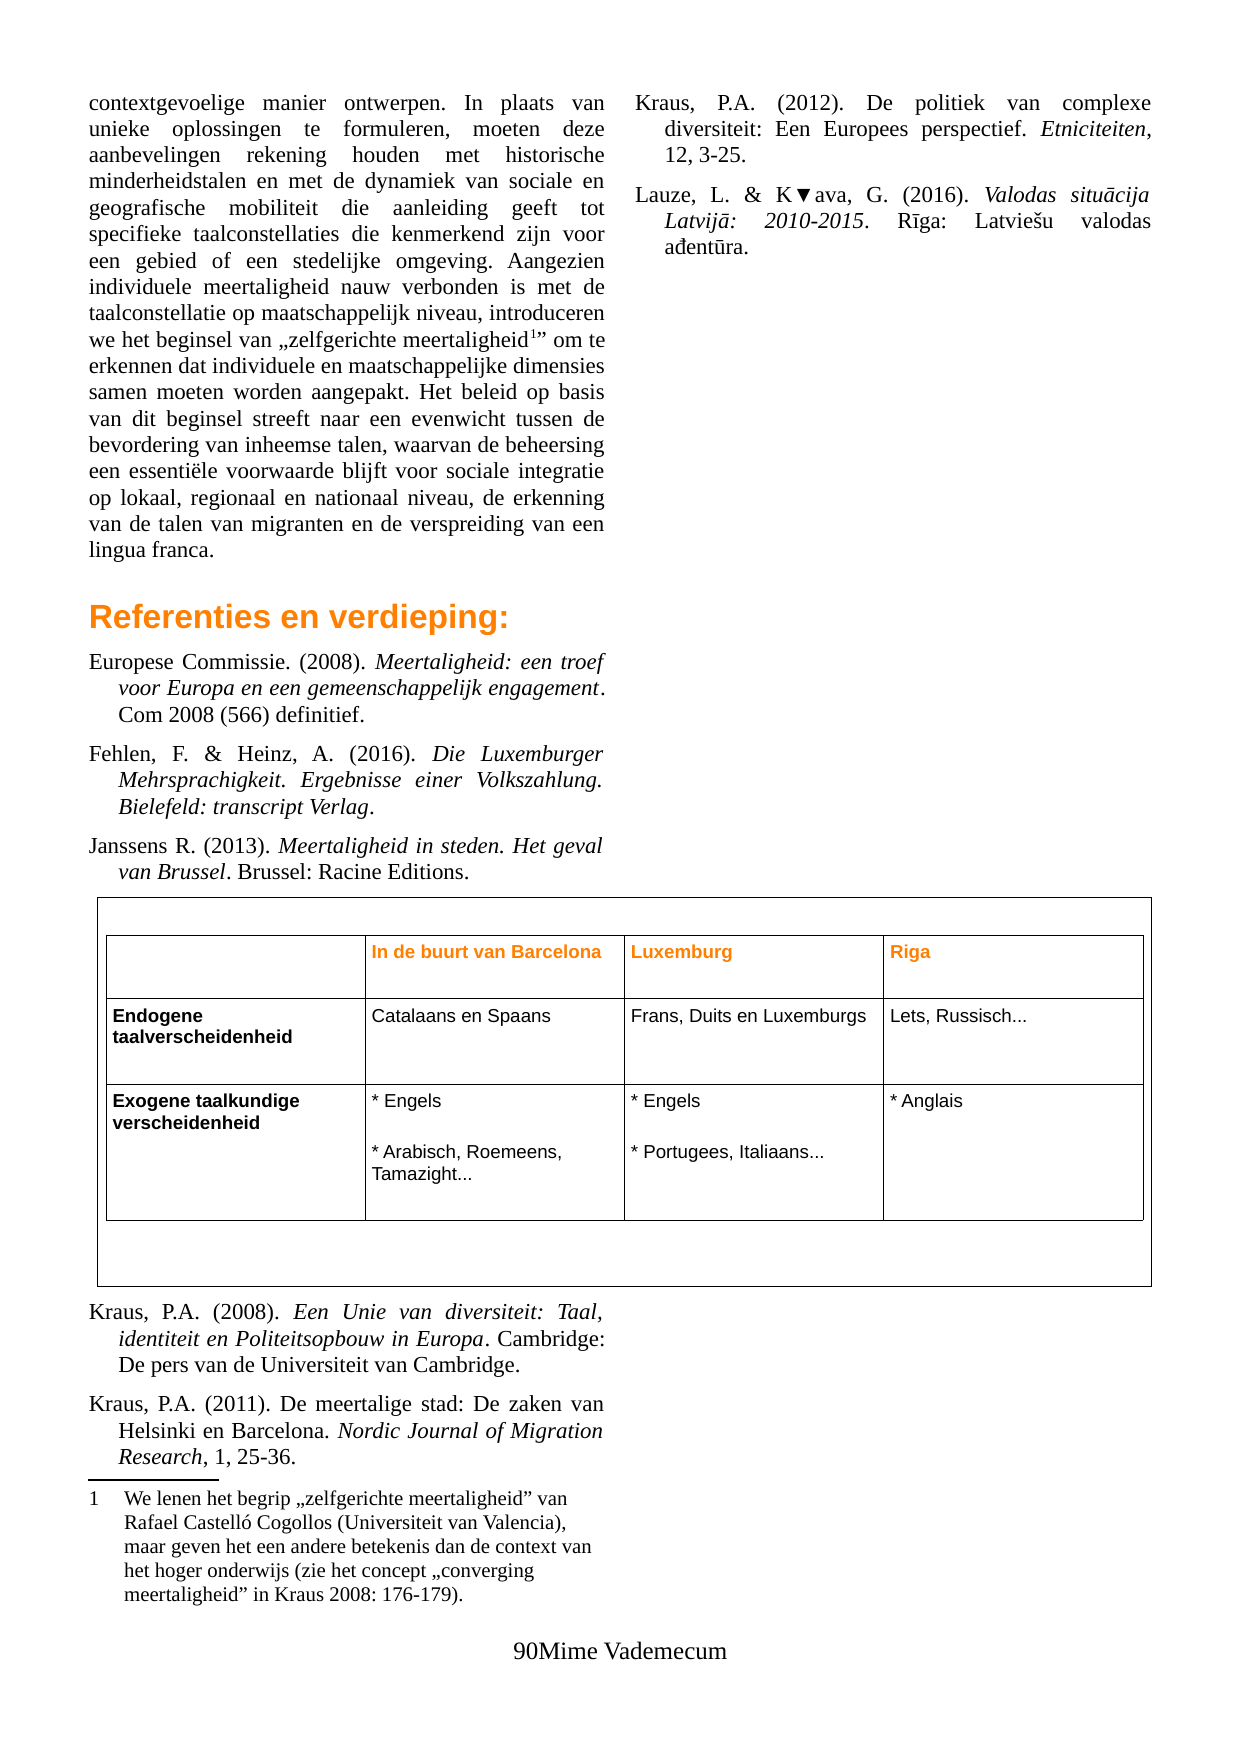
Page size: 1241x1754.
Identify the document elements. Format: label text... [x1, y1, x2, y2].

table_cell * Engels * Portugees, Italiaans... [625, 1085, 883, 1220]
table_cell * Engels * Arabisch, Roemeens, Tamazight... [366, 1085, 624, 1220]
subtitle Referenties en verdieping: [88, 597, 605, 635]
table_cell Endogene taalverscheidenheid [107, 999, 365, 1083]
text We lenen het begrip „zelfgerichte meertaligheid” van Rafael Castelló Cogollos (Universiteit van Valencia), maar geven het een andere betekenis dan de context van het hoger onderwijs (zie het concept „converging meertaligheid” in Kraus 2008: 176-179). [88, 1486, 605, 1606]
text Kraus, P.A. (2011). De meertalige stad: De zaken van Helsinki en Barcelona. Nordic Journal of Migration Research, 1, 25-36. [88, 1390, 605, 1469]
text Europese Commissie. (2008). Meertaligheid: een troef voor Europa en een gemeenschappelijk engagement. Com 2008 (566) definitief. [88, 648, 605, 727]
text Lauze, L. & K▼ava, G. (2016). Valodas situācija Latvijā: 2010-2015. Rīga: Latviešu valodas ađentūra. [635, 181, 1152, 260]
table_cell * Anglais [884, 1085, 1143, 1220]
text Fehlen, F. & Heinz, A. (2016). Die Luxemburger Mehrsprachigkeit. Ergebnisse einer Volkszahlung. Bielefeld: transcript Verlag. [88, 740, 605, 819]
text Janssens R. (2013). Meertaligheid in steden. Het geval van Brussel. Brussel: Racine Editions. [88, 832, 605, 885]
text Kraus, P.A. (2008). Een Unie van diversiteit: Taal, identiteit en Politeitsopbouw in Europa. Cambridge: De pers van de Universiteit van Cambridge. [88, 898, 605, 1377]
table_cell Frans, Duits en Luxemburgs [625, 999, 883, 1083]
text [98, 898, 1151, 1286]
table_header [107, 936, 365, 998]
table_header Luxemburg [625, 936, 883, 998]
table_header In de buurt van Barcelona [366, 936, 624, 998]
table_header Riga [884, 936, 1143, 998]
table_cell Exogene taalkundige verscheidenheid [107, 1085, 365, 1220]
text contextgevoelige manier ontwerpen. In plaats van unieke oplossingen te formuleren, moeten deze aanbevelingen rekening houden met historische minderheidstalen en met de dynamiek van sociale en geografische mobiliteit die aanleiding geeft tot specifieke taalconstellaties die kenmerkend zijn voor een gebied of een stedelijke omgeving. Aangezien individuele meertaligheid nauw verbonden is met de taalconstellatie op maatschappelijk niveau, introduceren we het beginsel van „zelfgerichte meertaligheid” om te erkennen dat individuele en maatschappelijke dimensies samen moeten worden aangepakt. Het beleid op basis van dit beginsel streeft naar een evenwicht tussen de bevordering van inheemse talen, waarvan de beheersing een essentiële voorwaarde blijft voor sociale integratie op lokaal, regionaal en nationaal niveau, de erkenning van de talen van migranten en de verspreiding van een lingua franca. [88, 88, 605, 563]
table_cell Lets, Russisch... [884, 999, 1143, 1083]
table_cell Catalaans en Spaans [366, 999, 624, 1083]
text Kraus, P.A. (2012). De politiek van complexe diversiteit: Een Europees perspectief. Etniciteiten, 12, 3-25. [635, 88, 1152, 168]
